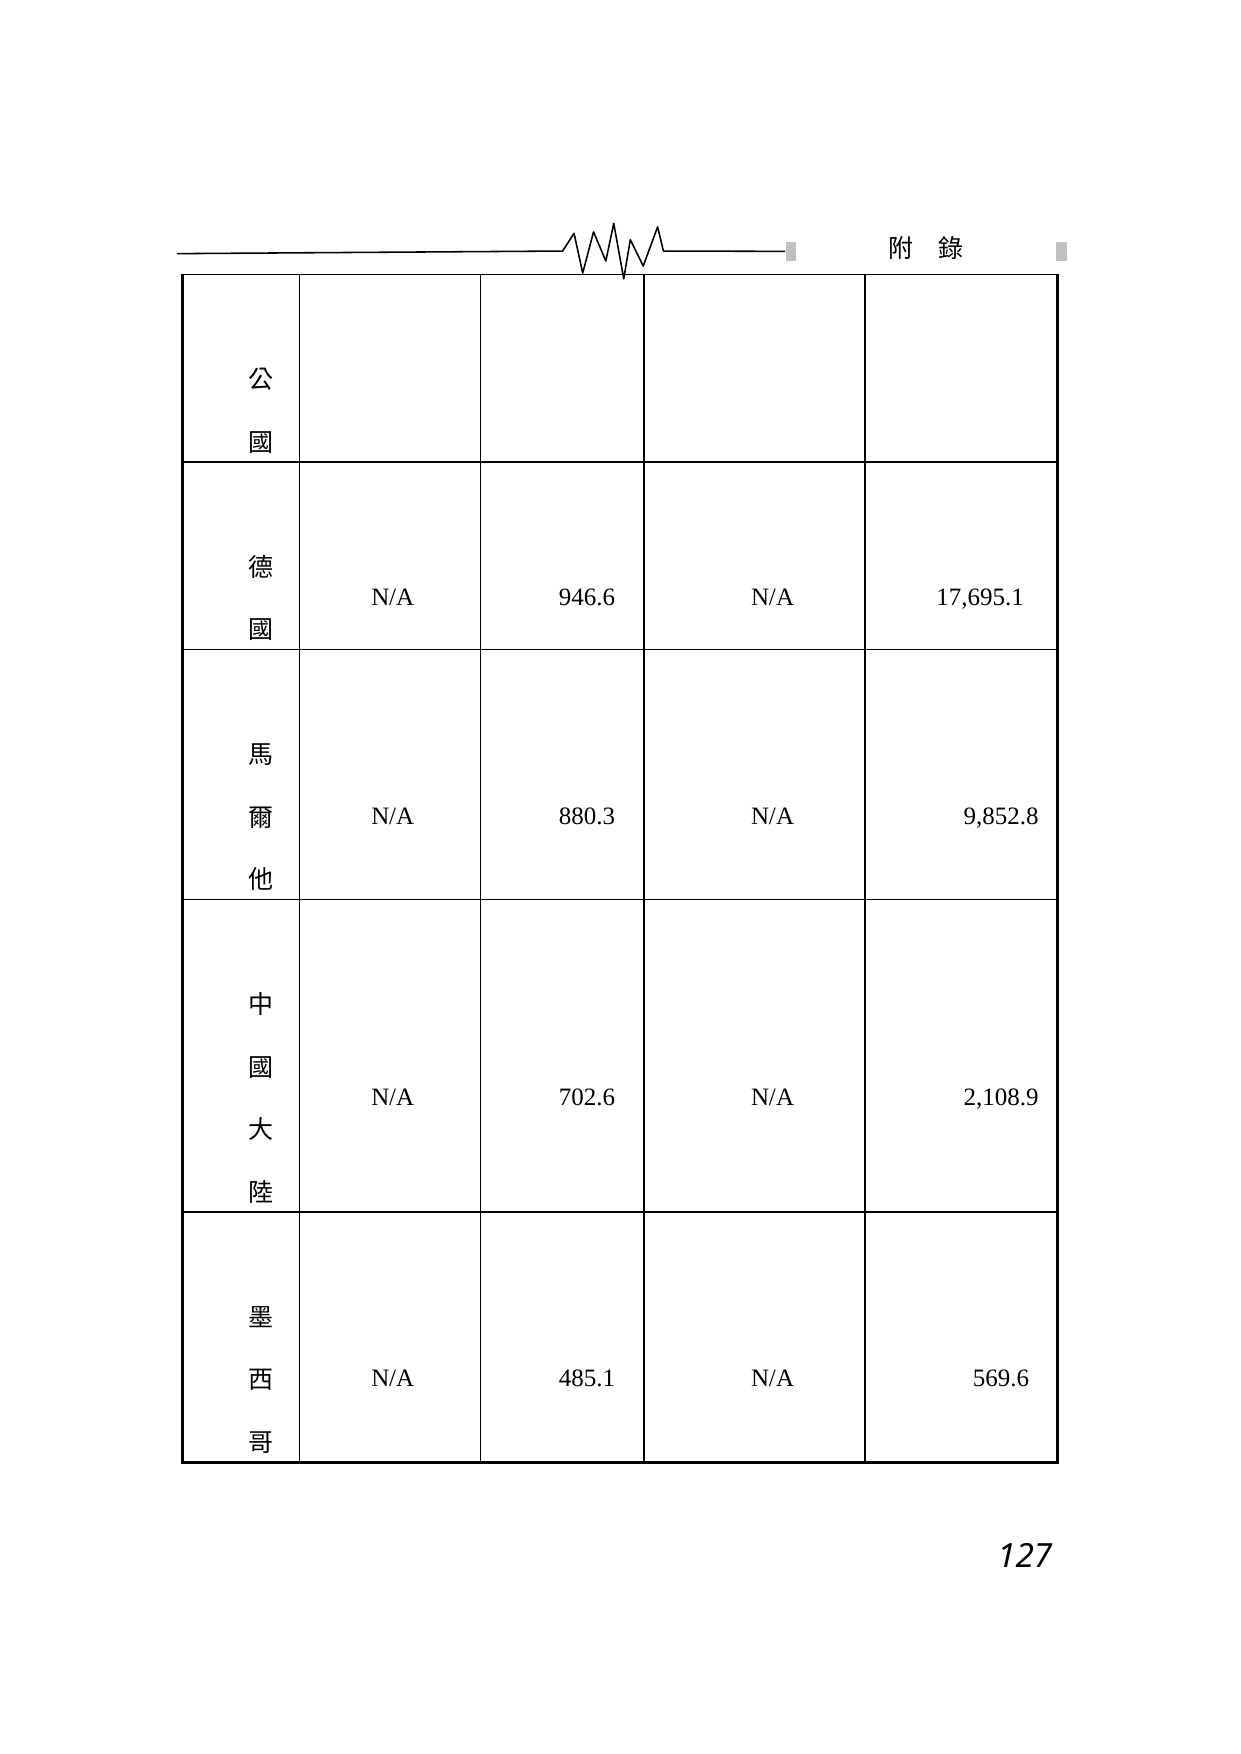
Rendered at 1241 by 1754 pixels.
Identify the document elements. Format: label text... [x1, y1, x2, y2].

table_cell N/A [300, 1213, 480, 1461]
table_cell N/A [645, 1213, 864, 1461]
table_cell [481, 275, 643, 461]
table_cell 馬爾他 [184, 650, 299, 898]
table_cell [645, 275, 864, 461]
table_cell 702.6 [481, 900, 643, 1211]
table_cell 墨西哥 [184, 1213, 299, 1461]
table_cell 485.1 [481, 1213, 643, 1461]
table_cell 9,852.8 [866, 650, 1056, 898]
table_cell 880.3 [481, 650, 643, 898]
table_cell N/A [645, 900, 864, 1211]
table_cell N/A [645, 463, 864, 648]
table_cell 17,695.1 [866, 463, 1056, 648]
table_cell 2,108.9 [866, 900, 1056, 1211]
table_cell N/A [300, 900, 480, 1211]
table_cell N/A [645, 650, 864, 898]
table_cell N/A [300, 650, 480, 898]
table_cell N/A [300, 463, 480, 648]
table_cell [300, 275, 480, 461]
table_cell 中國大陸 [184, 900, 299, 1211]
table_cell 公國 [184, 275, 299, 461]
table_cell 569.6 [866, 1213, 1056, 1461]
table_cell 德國 [184, 463, 299, 648]
table_cell [866, 275, 1056, 461]
table_cell 946.6 [481, 463, 643, 648]
